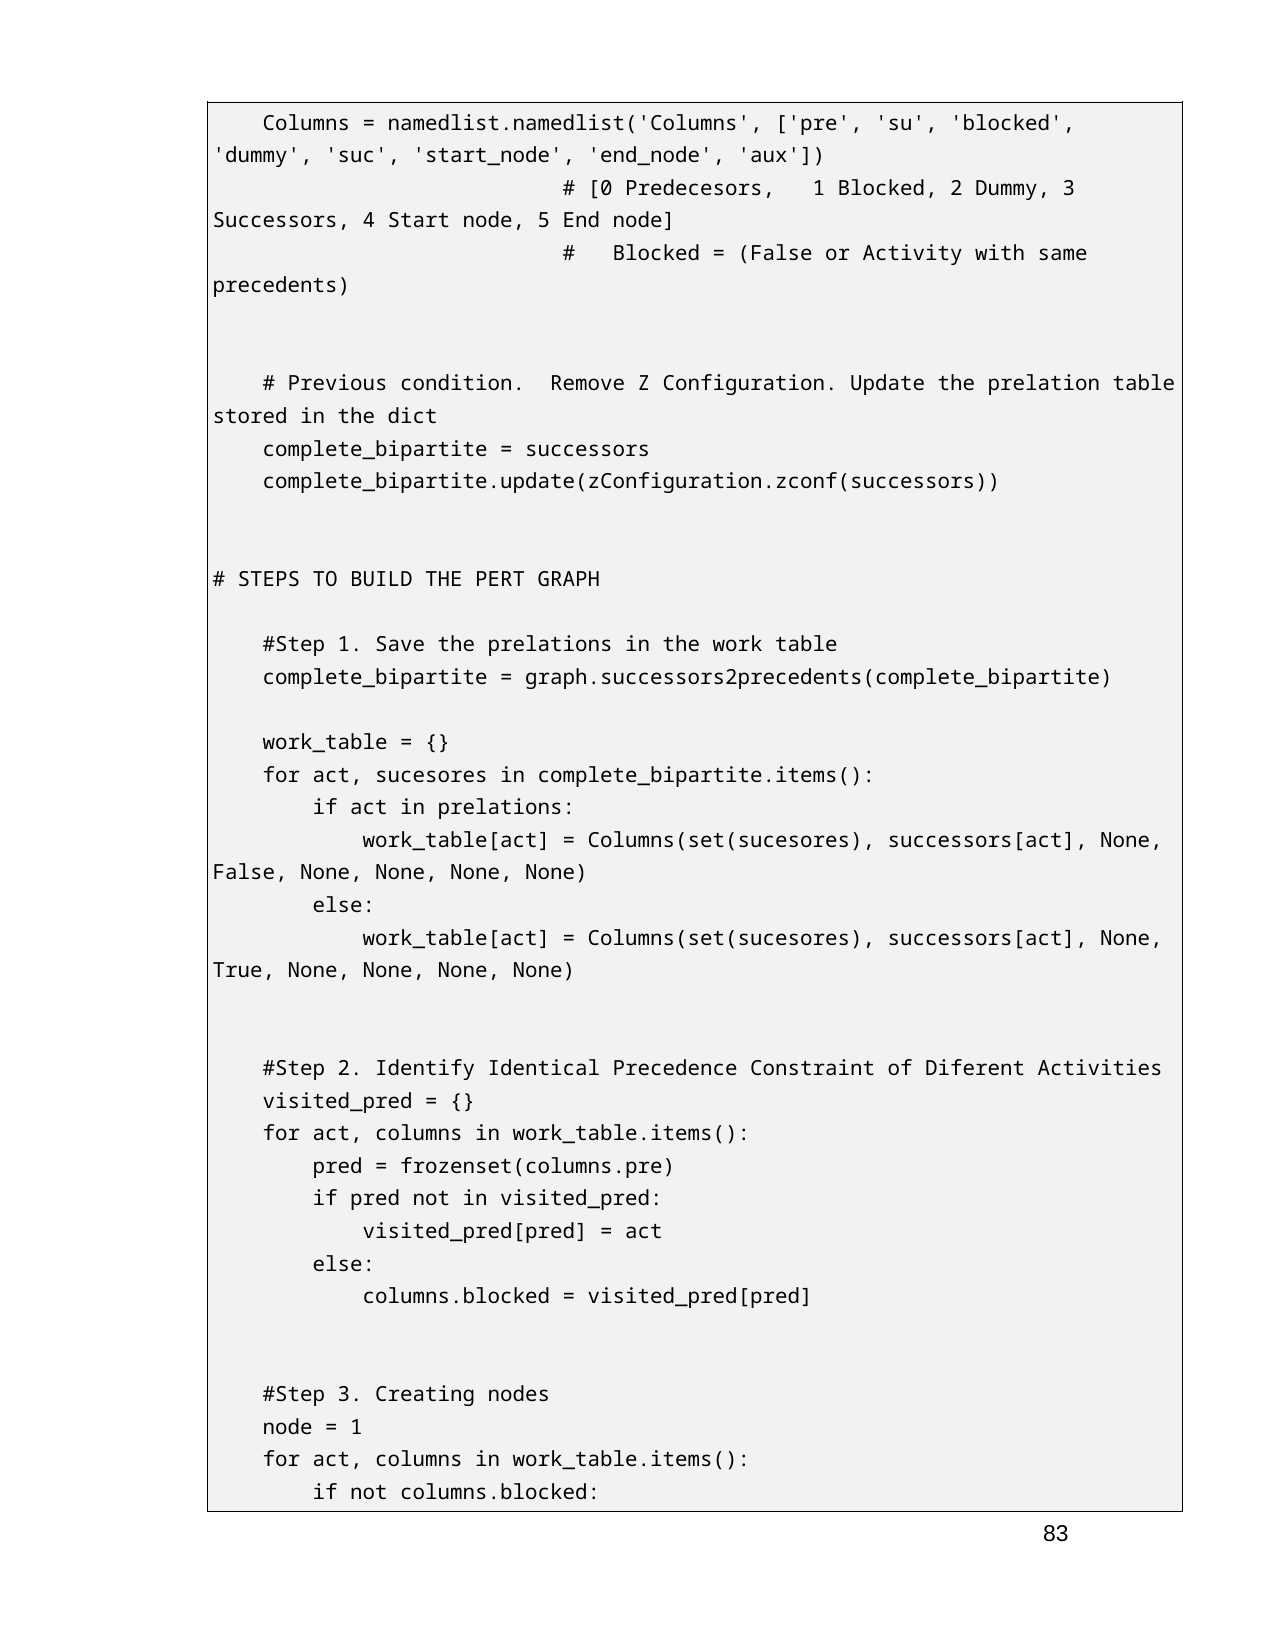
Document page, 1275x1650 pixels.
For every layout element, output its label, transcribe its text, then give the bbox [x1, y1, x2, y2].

table_header Columns = namedlist.namedlist('Columns', ['pre', 'su', 'blocked', 'dummy', 'suc', 'start_node', 'end_node', 'aux']) # [0 Predecesors, 1 Blocked, 2 Dummy, 3 Successors, 4 Start node, 5 End node] # Blocked = (False or Activity with same precedents) # Previous condition. Remove Z Configuration. Update the prelation table stored in the dict complete_bipartite = successors complete_bipartite.update(zConfiguration.zconf(successors)) # STEPS TO BUILD THE PERT GRAPH #Step 1. Save the prelations in the work table complete_bipartite = graph.successors2precedents(complete_bipartite) work_table = {} for act, sucesores in complete_bipartite.items(): if act in prelations: work_table[act] = Columns(set(sucesores), successors[act], None, False, None, None, None, None) else: work_table[act] = Columns(set(sucesores), successors[act], None, True, None, None, None, None) #Step 2. Identify Identical Precedence Constraint of Diferent Activities visited_pred = {} for act, columns in work_table.items(): pred = frozenset(columns.pre) if pred not in visited_pred: visited_pred[pred] = act else: columns.blocked = visited_pred[pred] #Step 3. Creating nodes node = 1 for act, columns in work_table.items(): if not columns.blocked: [208, 103, 1182, 1511]
